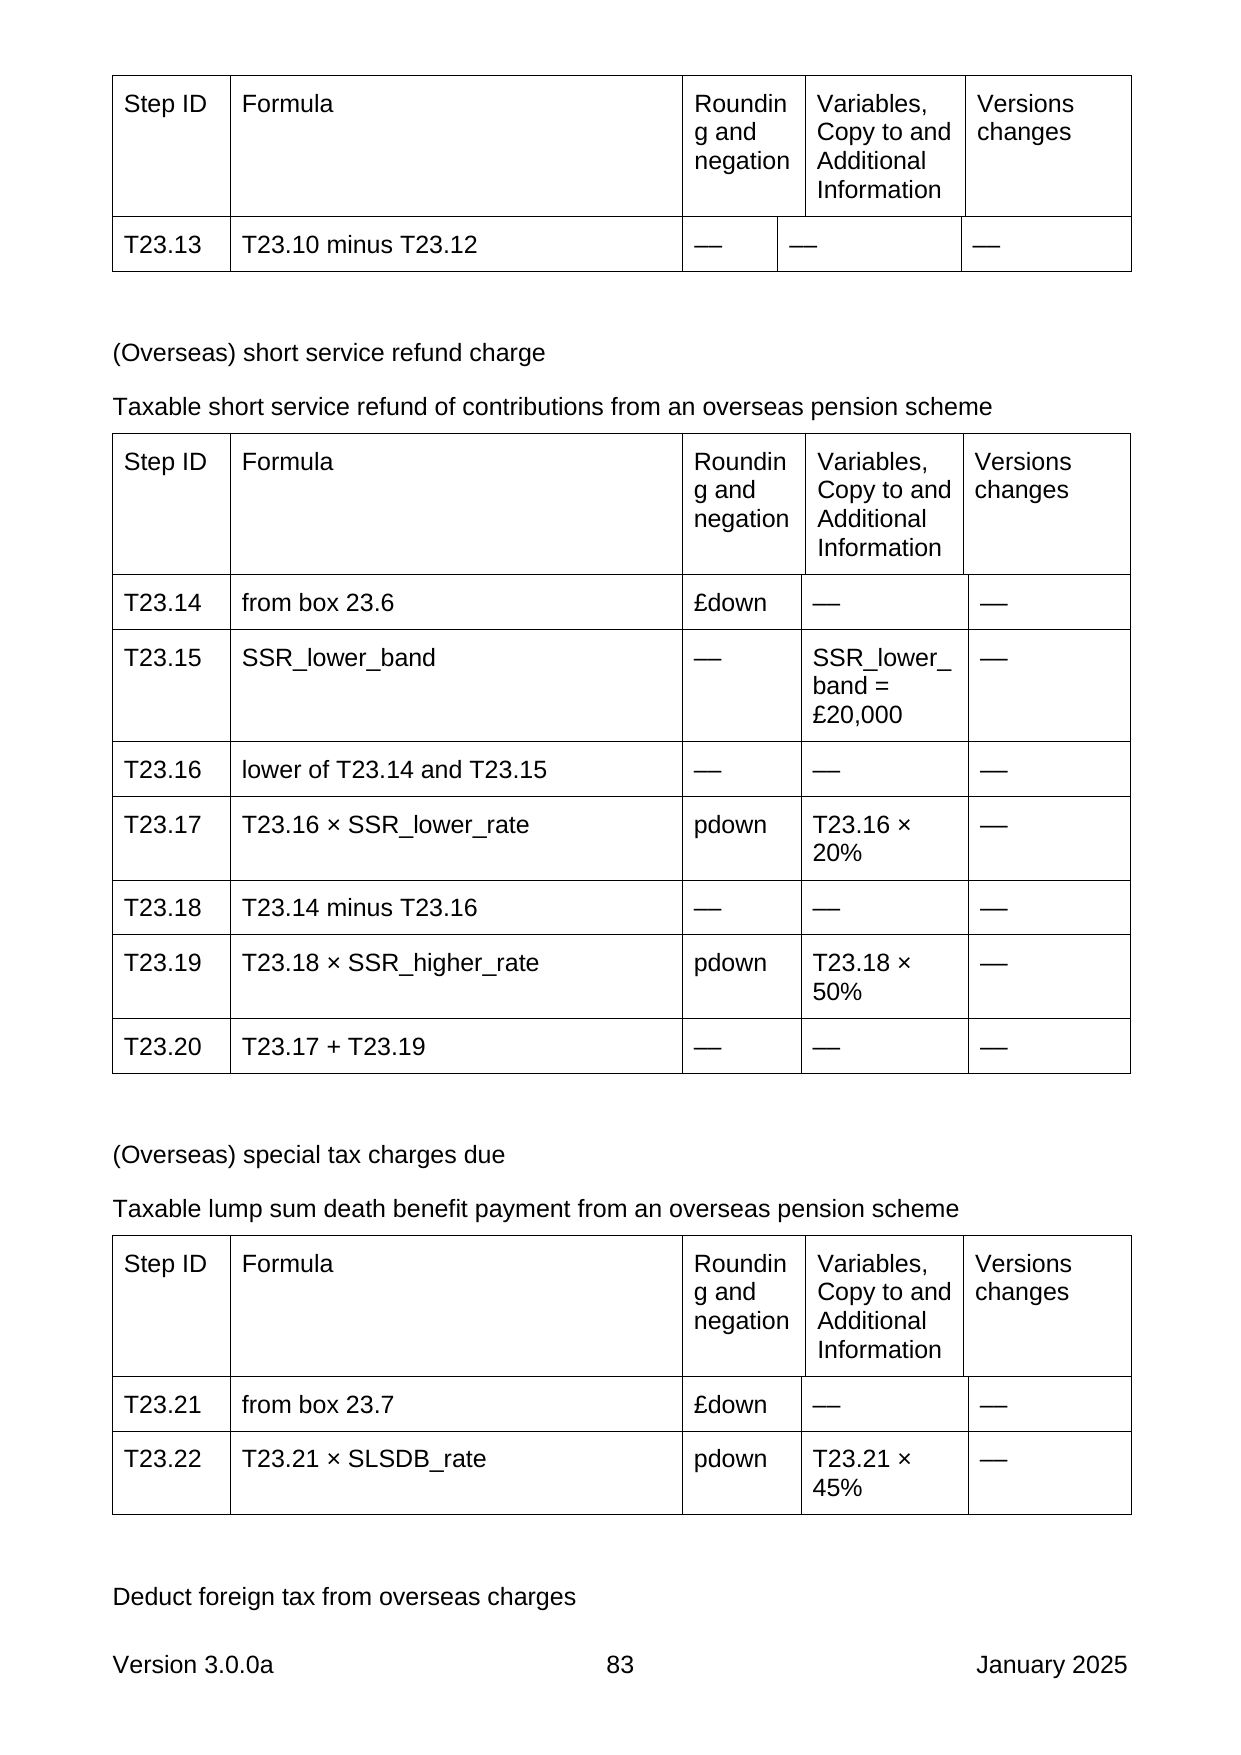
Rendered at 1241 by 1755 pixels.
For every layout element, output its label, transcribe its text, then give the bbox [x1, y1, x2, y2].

text Deduct foreign tax from overseas charges [112, 1582, 1128, 1610]
table_header Step ID [113, 434, 230, 574]
table_header Variables, Copy to and Additional Information [806, 434, 963, 574]
text Taxable short service refund of contributions from an overseas pension scheme [112, 392, 1128, 421]
table_cell –– [683, 1019, 801, 1073]
table_header Step ID [113, 1236, 230, 1376]
table_cell –– [969, 935, 1130, 1018]
table_cell T23.15 [113, 630, 230, 741]
table_cell T23.19 [113, 935, 230, 1018]
table_header Versions changes [966, 76, 1131, 216]
table_cell –– [802, 1377, 968, 1431]
table_cell –– [683, 630, 801, 741]
table_header Versions changes [964, 434, 1130, 574]
table_header Rounding and negation [683, 76, 805, 216]
table_cell –– [969, 1377, 1131, 1431]
table_cell –– [969, 881, 1130, 934]
table_header Variables, Copy to and Additional Information [806, 1236, 963, 1376]
table_header Formula [231, 434, 682, 574]
table_cell T23.20 [113, 1019, 230, 1073]
table_cell –– [962, 217, 1131, 271]
table_cell T23.17 [113, 797, 230, 879]
table_header Step ID [113, 76, 230, 216]
table_cell T23.14 [113, 575, 230, 629]
table_header Rounding and negation [683, 1236, 805, 1376]
table_header Formula [231, 76, 682, 216]
table_cell –– [683, 217, 777, 271]
table_cell –– [969, 797, 1130, 879]
table_cell pdown [683, 1432, 801, 1514]
table_cell from box 23.6 [231, 575, 682, 629]
table_cell –– [683, 742, 801, 796]
table_cell SSR_lower_band [231, 630, 682, 741]
table_cell T23.21 × 45% [802, 1432, 968, 1514]
table_cell T23.16 × 20% [802, 797, 968, 879]
table_cell T23.21 × SLSDB_rate [231, 1432, 682, 1514]
table_cell –– [969, 1019, 1130, 1073]
table_cell lower of T23.14 and T23.15 [231, 742, 682, 796]
text Taxable lump sum death benefit payment from an overseas pension scheme [112, 1194, 1128, 1222]
table_header Formula [231, 1236, 682, 1376]
table_cell pdown [683, 935, 801, 1018]
table_cell from box 23.7 [231, 1377, 682, 1431]
table_cell £down [683, 575, 801, 629]
table_cell –– [802, 742, 968, 796]
table_cell –– [683, 881, 801, 934]
text (Overseas) special tax charges due [112, 1140, 1128, 1169]
table_cell T23.18 [113, 881, 230, 934]
table_cell –– [969, 630, 1130, 741]
table_cell T23.16 [113, 742, 230, 796]
table_cell –– [802, 575, 968, 629]
table_cell –– [969, 575, 1130, 629]
table_cell –– [969, 1432, 1131, 1514]
table_header Versions changes [964, 1236, 1131, 1376]
table_cell T23.18 × SSR_higher_rate [231, 935, 682, 1018]
table_cell pdown [683, 797, 801, 879]
table_cell –– [802, 1019, 968, 1073]
table_cell SSR_lower_band = £20,000 [802, 630, 968, 741]
table_cell T23.21 [113, 1377, 230, 1431]
table_cell T23.22 [113, 1432, 230, 1514]
table_cell –– [778, 217, 961, 271]
table_cell T23.14 minus T23.16 [231, 881, 682, 934]
table_header Variables, Copy to and Additional Information [806, 76, 965, 216]
table_cell –– [802, 881, 968, 934]
table_header Rounding and negation [683, 434, 805, 574]
table_cell T23.10 minus T23.12 [231, 217, 682, 271]
table_cell T23.16 × SSR_lower_rate [231, 797, 682, 879]
table_cell T23.17 + T23.19 [231, 1019, 682, 1073]
table_cell –– [969, 742, 1130, 796]
text (Overseas) short service refund charge [112, 338, 1128, 367]
table_cell £down [683, 1377, 801, 1431]
table_cell T23.13 [113, 217, 230, 271]
table_cell T23.18 × 50% [802, 935, 968, 1018]
